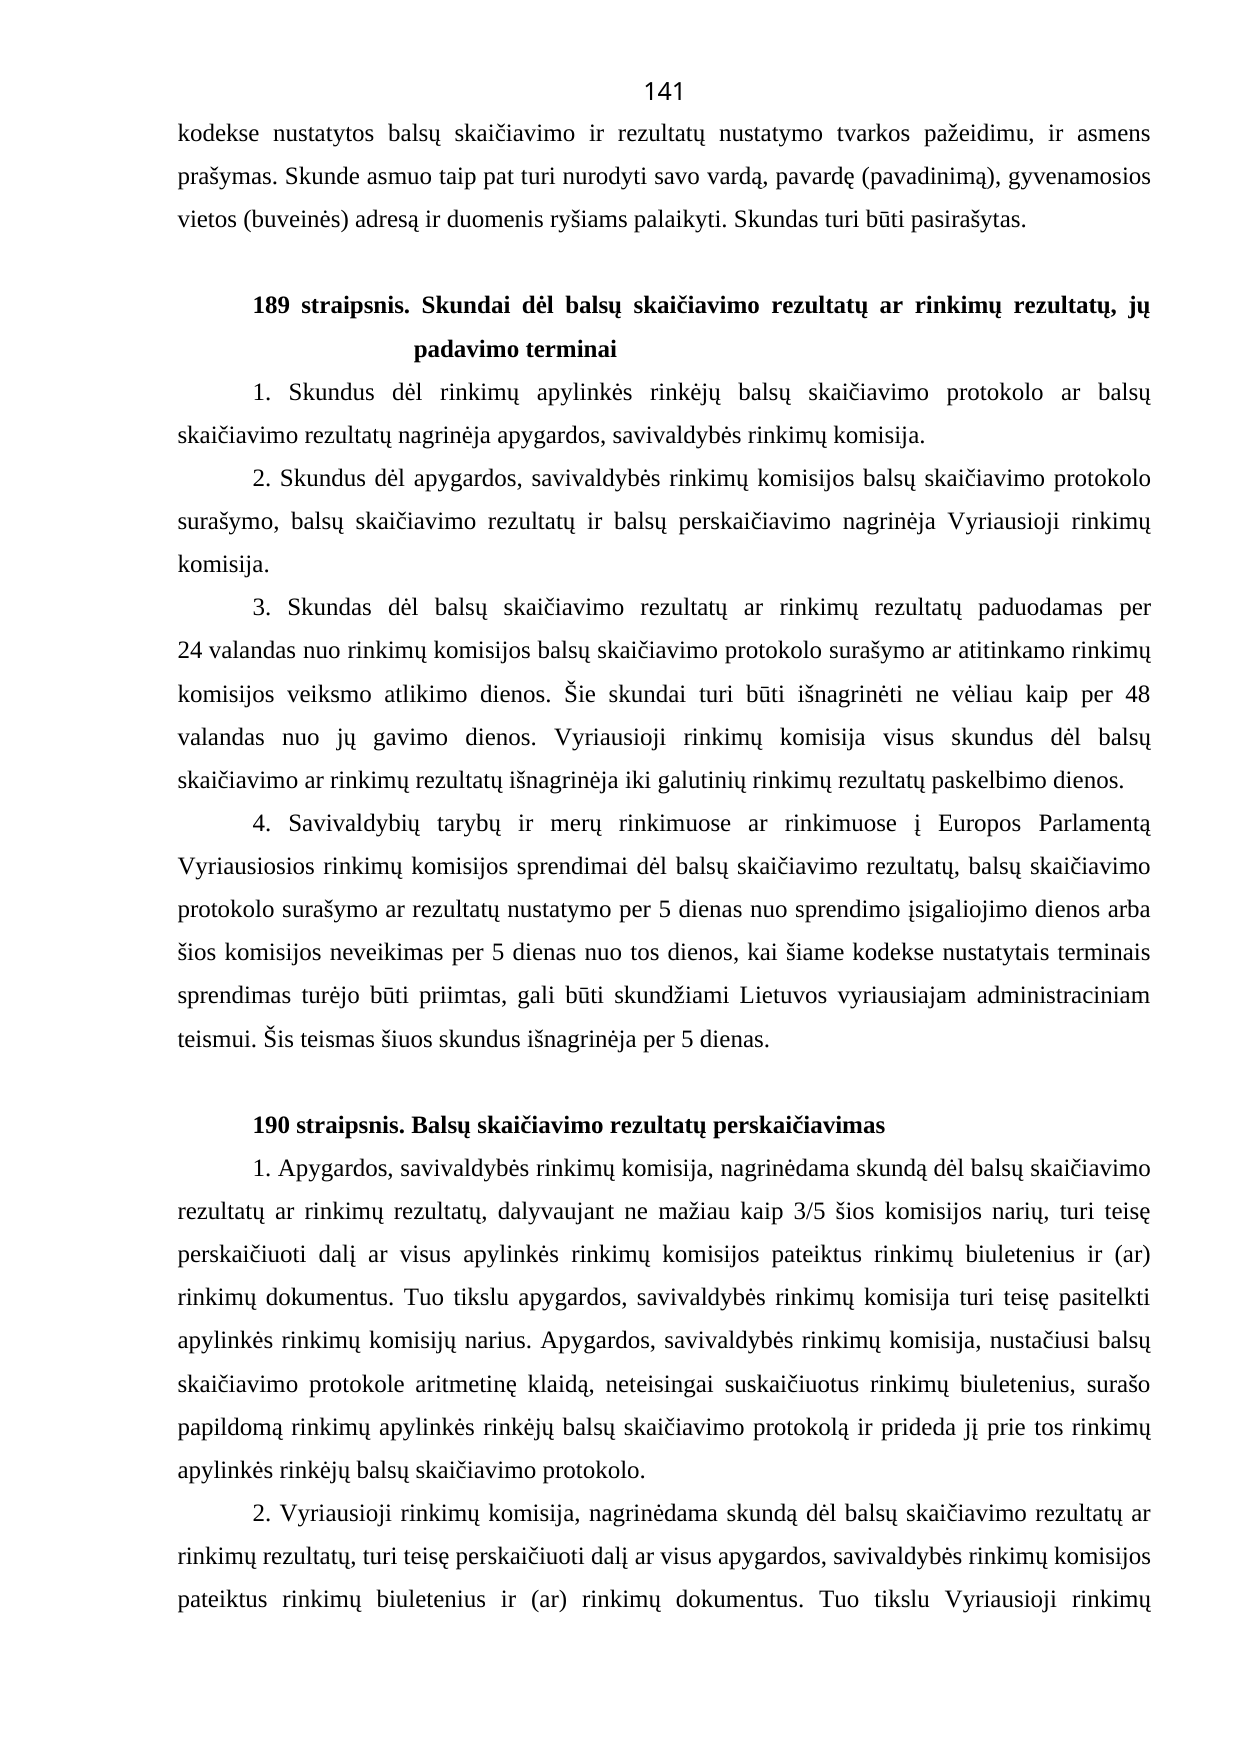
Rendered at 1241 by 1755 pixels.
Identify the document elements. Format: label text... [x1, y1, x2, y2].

text 4. Savivaldybių tarybų ir merų rinkimuose ar rinkimuose į Europos Parlamentą Vyriausiosios rinkimų komisijos sprendimai dėl balsų skaičiavimo rezultatų, balsų skaičiavimo protokolo surašymo ar rezultatų nustatymo per 5 dienas nuo sprendimo įsigaliojimo dienos arba šios komisijos neveikimas per 5 dienas nuo tos dienos, kai šiame kodekse nustatytais terminais sprendimas turėjo būti priimtas, gali būti skundžiami Lietuvos vyriausiajam administraciniam teismui. Šis teismas šiuos skundus išnagrinėja per 5 dienas. [177, 808, 1152, 1052]
text 1. Skundus dėl rinkimų apylinkės rinkėjų balsų skaičiavimo protokolo ar balsų skaičiavimo rezultatų nagrinėja apygardos, savivaldybės rinkimų komisija. [177, 377, 1152, 449]
text 1. Apygardos, savivaldybės rinkimų komisija, nagrinėdama skundą dėl balsų skaičiavimo rezultatų ar rinkimų rezultatų, dalyvaujant ne mažiau kaip 3/5 šios komisijos narių, turi teisę perskaičiuoti dalį ar visus apylinkės rinkimų komisijos pateiktus rinkimų biuletenius ir (ar) rinkimų dokumentus. Tuo tikslu apygardos, savivaldybės rinkimų komisija turi teisę pasitelkti apylinkės rinkimų komisijų narius. Apygardos, savivaldybės rinkimų komisija, nustačiusi balsų skaičiavimo protokole aritmetinę klaidą, neteisingai suskaičiuotus rinkimų biuletenius, surašo papildomą rinkimų apylinkės rinkėjų balsų skaičiavimo protokolą ir prideda jį prie tos rinkimų apylinkės rinkėjų balsų skaičiavimo protokolo. [177, 1153, 1152, 1484]
text 189 straipsnis. Skundai dėl balsų skaičiavimo rezultatų ar rinkimų rezultatų, jų padavimo terminai [252, 291, 1152, 362]
text kodekse nustatytos balsų skaičiavimo ir rezultatų nustatymo tvarkos pažeidimu, ir asmens prašymas. Skunde asmuo taip pat turi nurodyti savo vardą, pavardę (pavadinimą), gyvenamosios vietos (buveinės) adresą ir duomenis ryšiams palaikyti. Skundas turi būti pasirašytas. [177, 118, 1152, 233]
text 2. Skundus dėl apygardos, savivaldybės rinkimų komisijos balsų skaičiavimo protokolo surašymo, balsų skaičiavimo rezultatų ir balsų perskaičiavimo nagrinėja Vyriausioji rinkimų komisija. [177, 463, 1152, 578]
text 190 straipsnis. Balsų skaičiavimo rezultatų perskaičiavimas [177, 1110, 1152, 1139]
text 3. Skundas dėl balsų skaičiavimo rezultatų ar rinkimų rezultatų paduodamas per 24 valandas nuo rinkimų komisijos balsų skaičiavimo protokolo surašymo ar atitinkamo rinkimų komisijos veiksmo atlikimo dienos. Šie skundai turi būti išnagrinėti ne vėliau kaip per 48 valandas nuo jų gavimo dienos. Vyriausioji rinkimų komisija visus skundus dėl balsų skaičiavimo ar rinkimų rezultatų išnagrinėja iki galutinių rinkimų rezultatų paskelbimo dienos. [177, 592, 1152, 794]
text 2. Vyriausioji rinkimų komisija, nagrinėdama skundą dėl balsų skaičiavimo rezultatų ar rinkimų rezultatų, turi teisę perskaičiuoti dalį ar visus apygardos, savivaldybės rinkimų komisijos pateiktus rinkimų biuletenius ir (ar) rinkimų dokumentus. Tuo tikslu Vyriausioji rinkimų [177, 1498, 1152, 1613]
